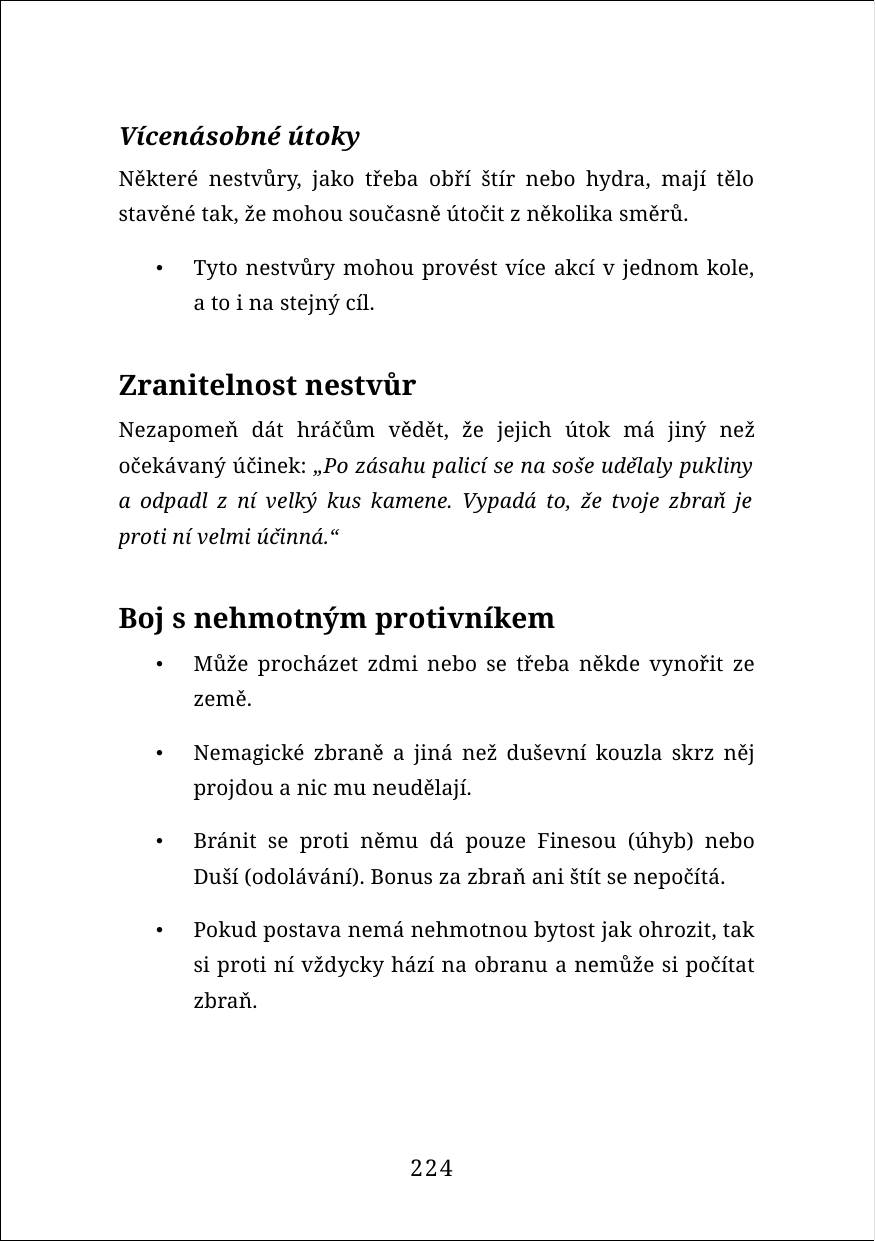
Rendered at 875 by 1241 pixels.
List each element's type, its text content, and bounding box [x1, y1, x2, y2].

text Nezapomeň dát hráčům vědět, že jejich útok má jiný než očekávaný účinek: „Po zásahu palicí se na soše udělaly pukliny a odpadl z ní velký kus kamene. Vypadá to, že tvoje zbraň je proti ní velmi účinná.“ [118, 415, 756, 550]
list Nemagické zbraně a jiná než duševní kouzla skrz něj projdou a nic mu neudělají. [156, 738, 756, 802]
list Může procházet zdmi nebo se třeba někde vynořit ze země. [156, 649, 756, 713]
subtitle Zranitelnost nestvůr [118, 365, 756, 403]
list Bránit se proti němu dá pouze Finesou (úhyb) nebo Duší (odolávání). Bonus za zbraň ani štít se nepočítá. [156, 826, 756, 890]
subtitle Boj s nehmotným protivníkem [118, 599, 756, 637]
list Tyto nestvůry mohou provést více akcí v jednom kole, a to i na stejný cíl. [156, 253, 756, 317]
subtitle Vícenásobné útoky [118, 118, 756, 152]
list Pokud postava nemá nehmotnou bytost jak ohrozit, tak si proti ní vždycky hází na obranu a nemůže si počítat zbraň. [156, 915, 756, 1014]
text Některé nestvůry, jako třeba obří štír nebo hydra, mají tělo stavěné tak, že mohou současně útočit z několika směrů. [118, 164, 756, 228]
